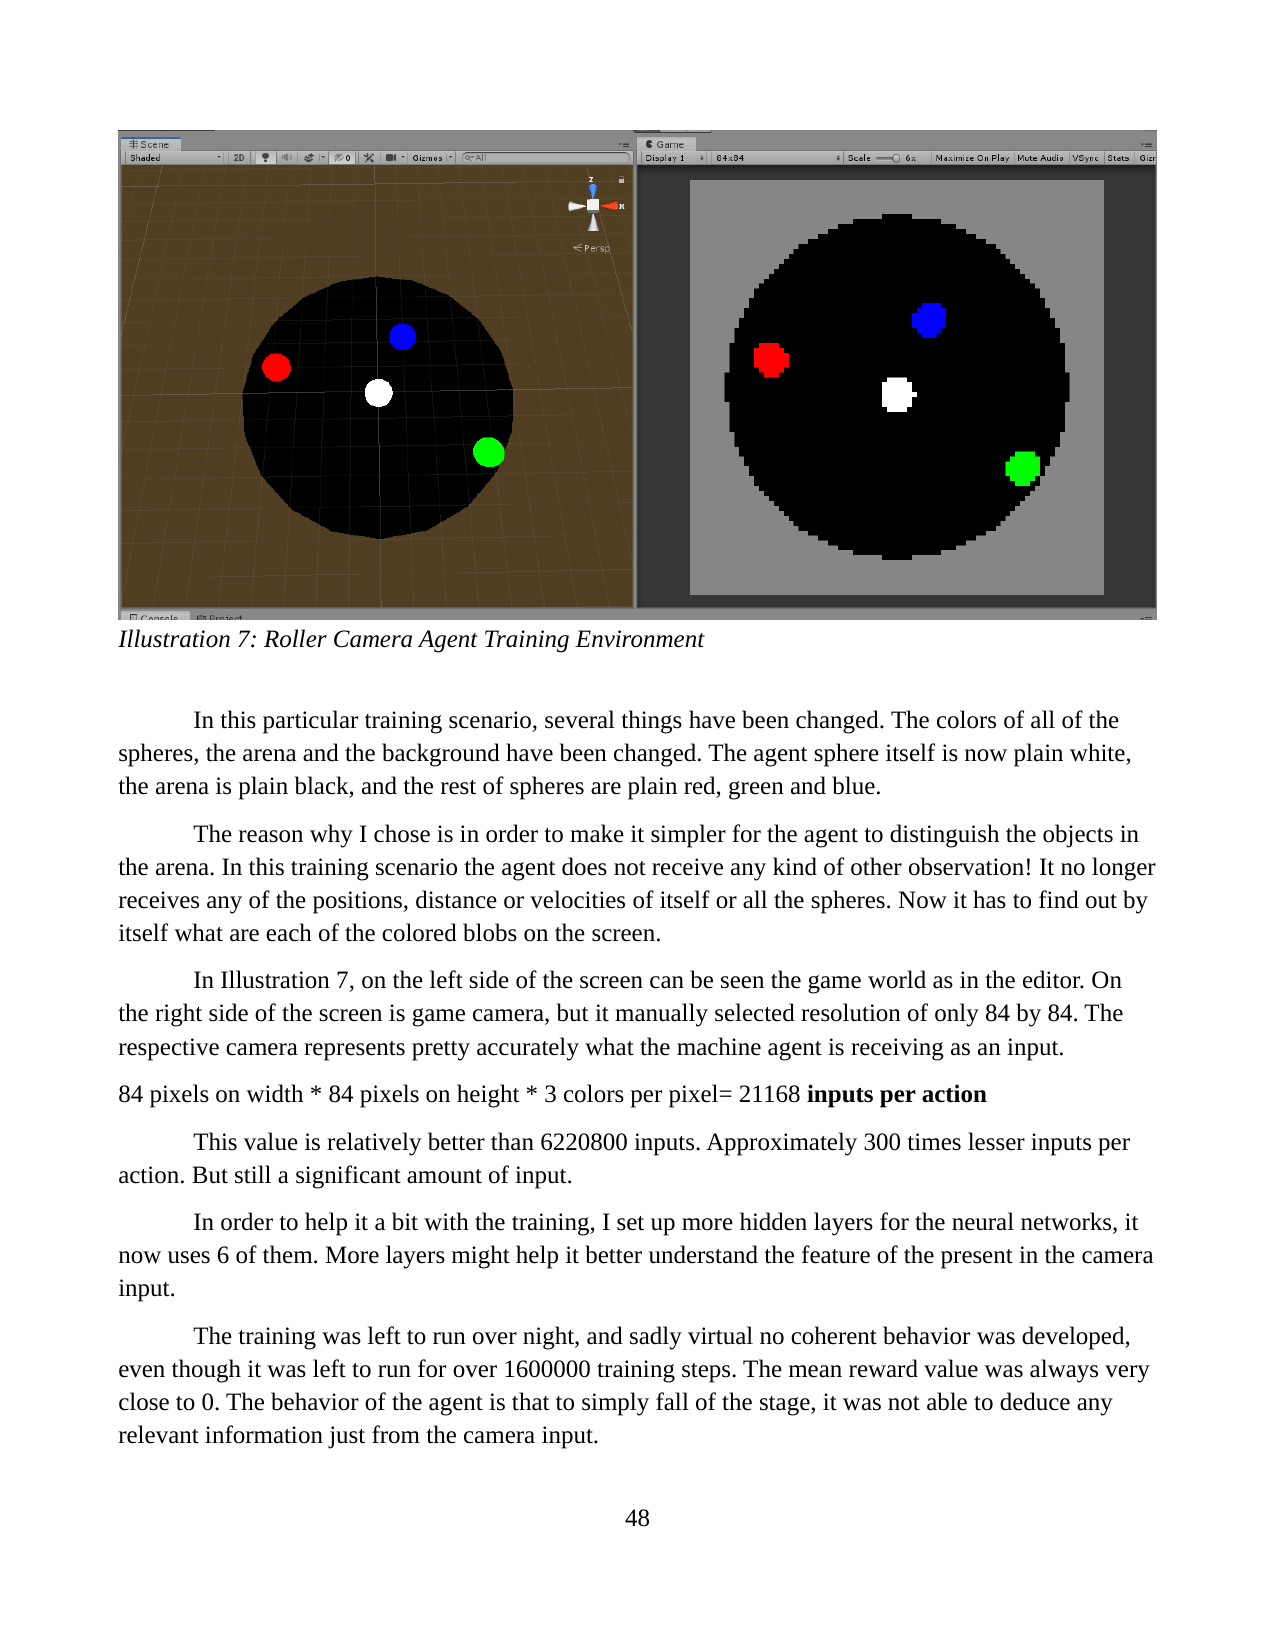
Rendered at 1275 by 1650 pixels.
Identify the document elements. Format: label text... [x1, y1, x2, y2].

text In order to help it a bit with the training, I set up more hidden layers for the neural networks, it now uses 6 of them. More layers might help it better understand the feature of the present in the camera input. [118, 1207, 1157, 1302]
text The training was left to run over night, and sadly virtual no coherent behavior was developed, even though it was left to run for over 1600000 training steps. The mean reward value was always very close to 0. The behavior of the agent is that to simply fall of the stage, it was not able to deduce any relevant information just from the camera input. [118, 1321, 1157, 1449]
text This value is relatively better than 6220800 inputs. Approximately 300 times lesser inputs per action. But still a significant amount of input. [118, 1127, 1157, 1188]
text The reason why I chose is in order to make it simpler for the agent to distinguish the objects in the arena. In this training scenario the agent does not receive any kind of other observation! It no longer receives any of the positions, distance or velocities of itself or all the spheres. Now it has to find out by itself what are each of the colored blobs on the screen. [118, 819, 1157, 947]
text In Illustration 7, on the left side of the screen can be seen the game world as in the editor. On the right side of the screen is game camera, but it manually selected resolution of only 84 by 84. The respective camera represents pretty accurately what the machine agent is receiving as an input. [118, 966, 1157, 1060]
text 84 pixels on width * 84 pixels on height * 3 colors per pixel= 21168 inputs per action [118, 1079, 1157, 1108]
text Illustration 7: Roller Camera Agent Training Environment [118, 620, 1157, 653]
picture [118, 130, 1157, 620]
text In this particular training scenario, several things have been changed. The colors of all of the spheres, the arena and the background have been changed. The agent sphere itself is now plain white, the arena is plain black, and the rest of spheres are plain red, green and blue. [118, 705, 1157, 800]
